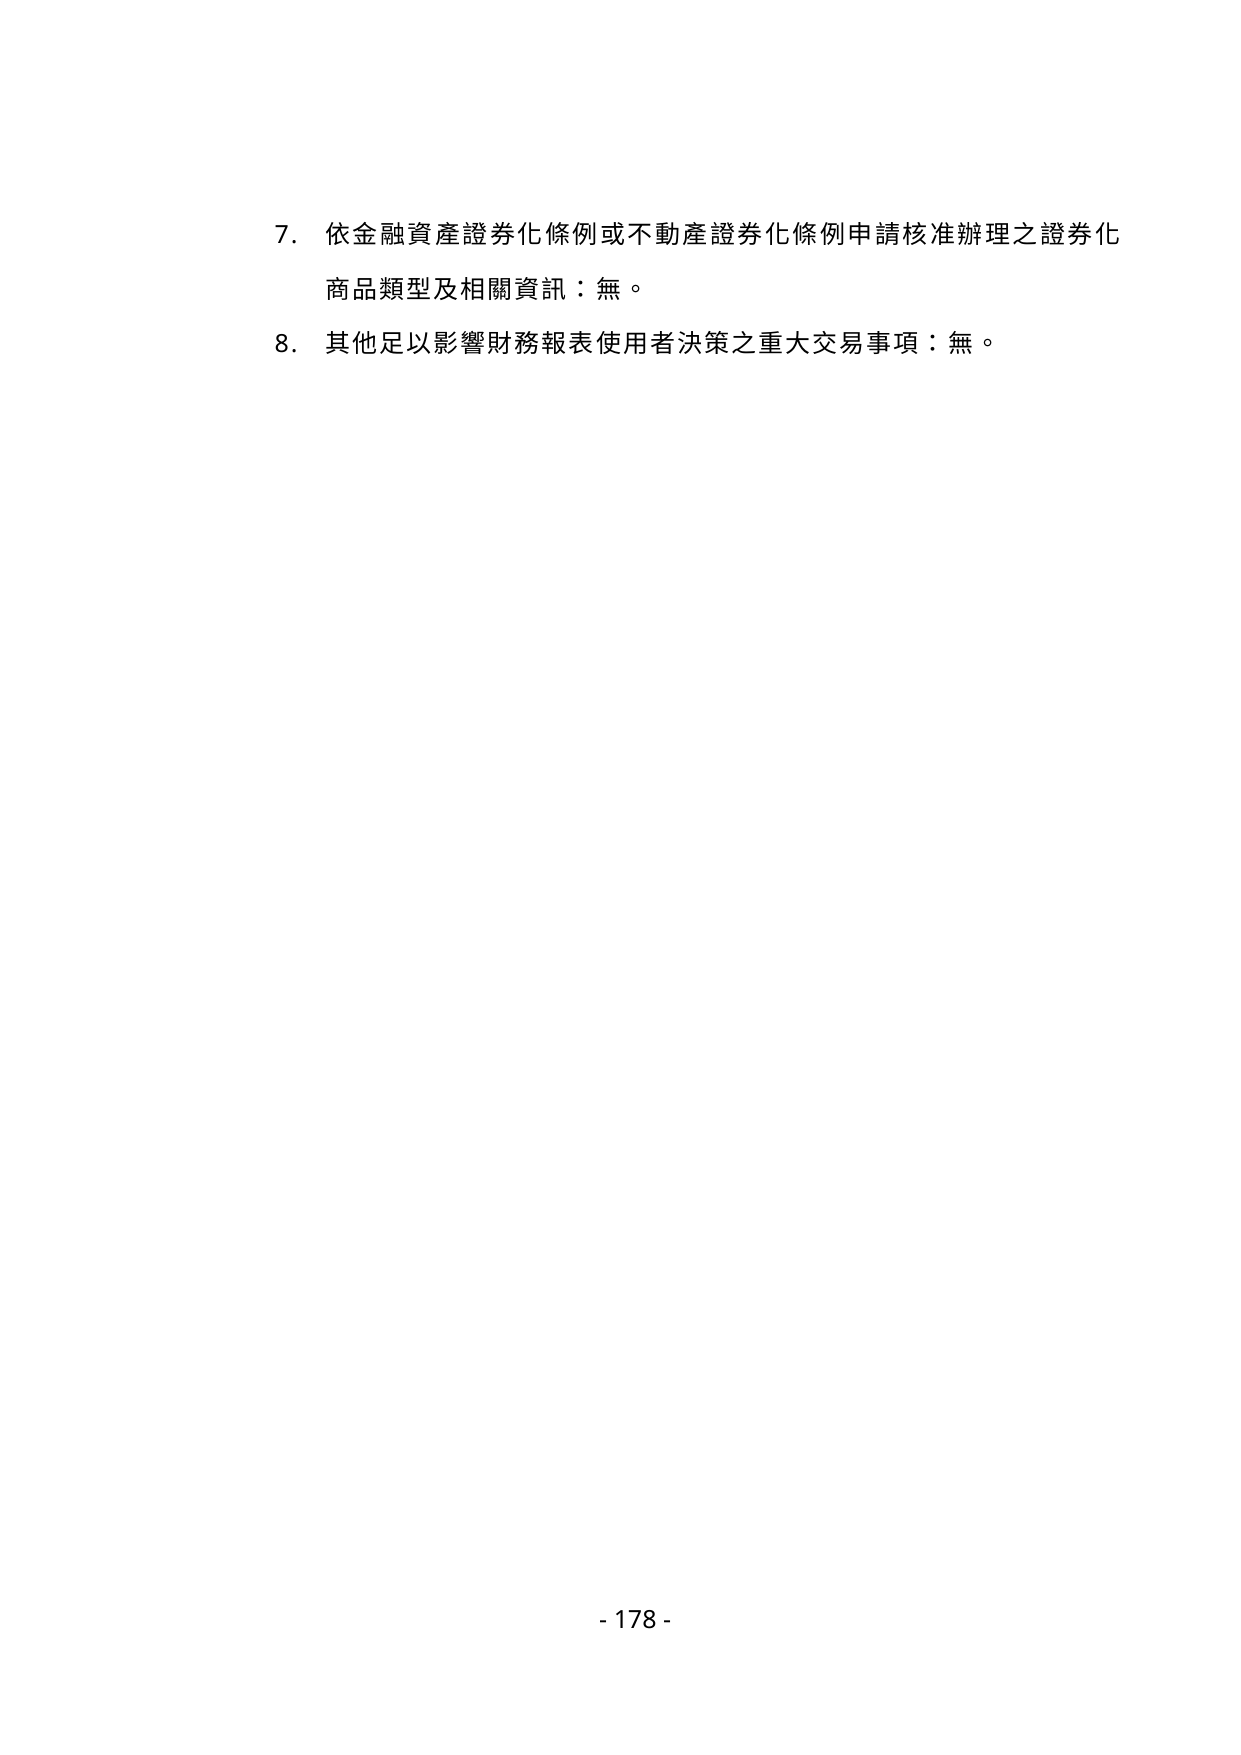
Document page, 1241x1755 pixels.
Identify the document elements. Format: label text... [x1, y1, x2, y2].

text 7. 依金融資產證券化條例或不動產證券化條例申請核准辦理之證券化商品類型及相關資訊：無。 [266, 215, 1122, 305]
text 8. 其他足以影響財務報表使用者決策之重大交易事項：無。 [266, 323, 1122, 360]
